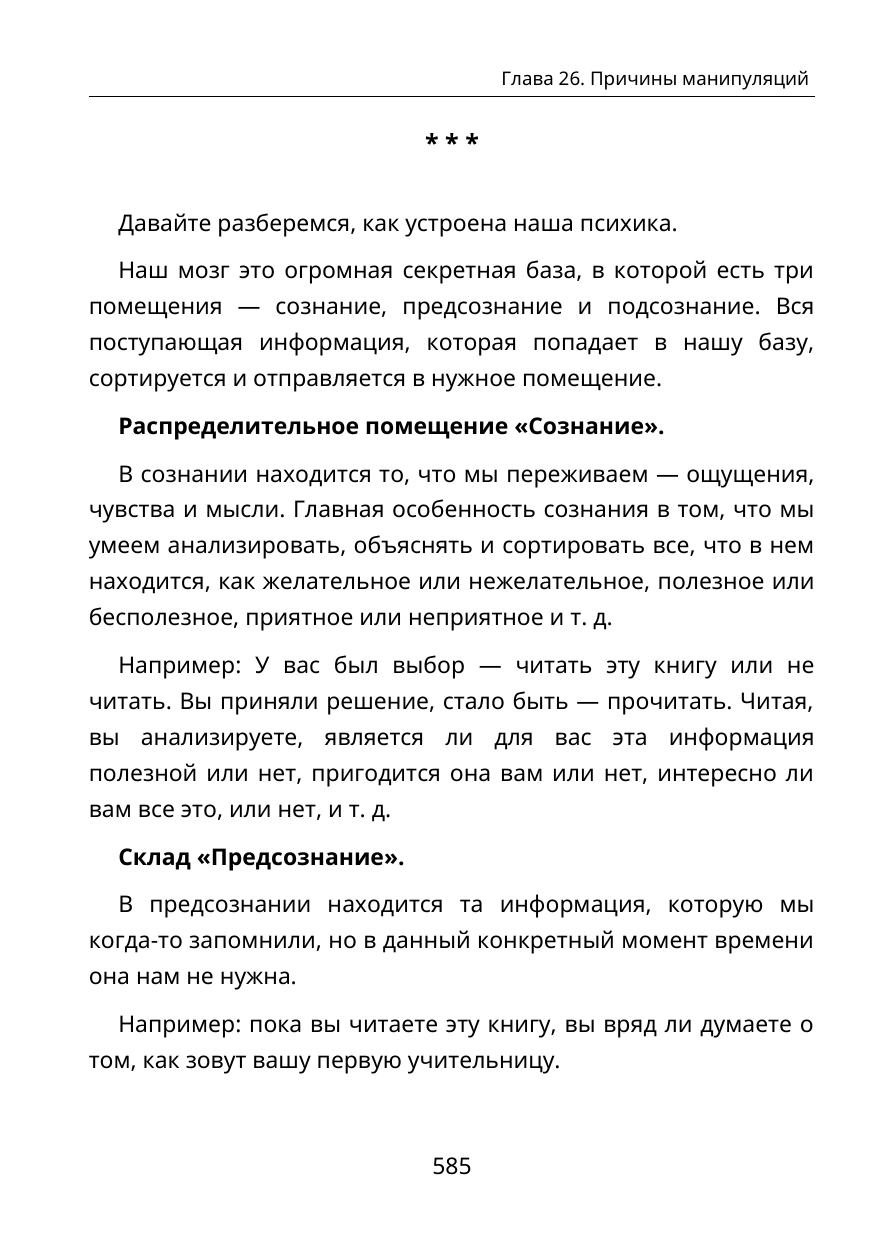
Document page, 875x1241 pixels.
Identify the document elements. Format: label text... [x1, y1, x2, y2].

text Распределительное помещение «Сознание». [88, 410, 815, 441]
text В предсознании находится та информация, которую мы когда-то запомнили, но в данный конкретный момент времени она нам не нужна. [88, 888, 815, 991]
subtitle * * * [88, 126, 815, 160]
text Склад «Предсознание». [88, 840, 815, 872]
text Давайте разберемся, как устроена наша психика. [88, 207, 815, 238]
text Например: пока вы читаете эту книгу, вы вряд ли думаете о том, как зовут вашу первую учительницу. [88, 1008, 815, 1075]
text Например: У вас был выбор — читать эту книгу или не читать. Вы приняли решение, стало быть — прочитать. Читая, вы анализируете, является ли для вас эта информация полезной или нет, пригодится она вам или нет, интересно ли вам все это, или нет, и т. д. [88, 649, 815, 824]
text Наш мозг это огромная секретная база, в которой есть три помещения — сознание, предсознание и подсознание. Вся поступающая информация, которая попадает в нашу базу, сортируется и отправляется в нужное помещение. [88, 254, 815, 393]
text В сознании находится то, что мы переживаем — ощущения, чувства и мысли. Главная особенность сознания в том, что мы умеем анализировать, объяснять и сортировать все, что в нем находится, как желательное или нежелательное, полезное или бесполезное, приятное или неприятное и т. д. [88, 457, 815, 632]
